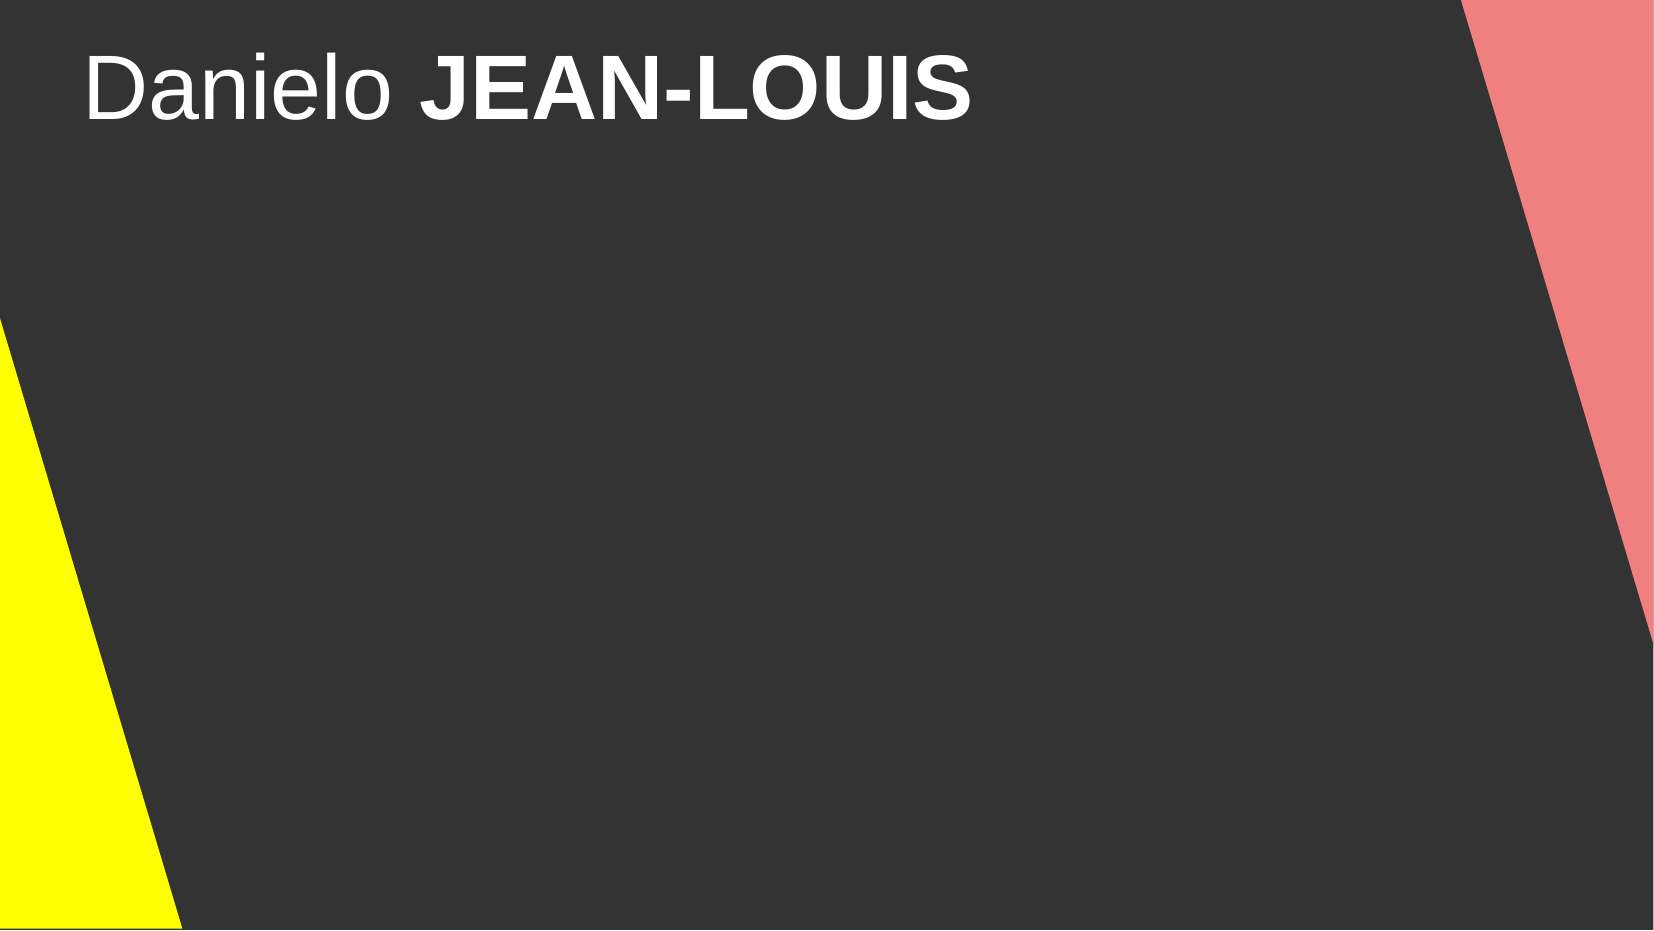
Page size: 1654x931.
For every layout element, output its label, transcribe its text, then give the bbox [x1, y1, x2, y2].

subtitle Danielo JEAN-LOUIS [82, 36, 1532, 242]
text_box [0, 318, 183, 929]
text_box [1460, 0, 1654, 647]
